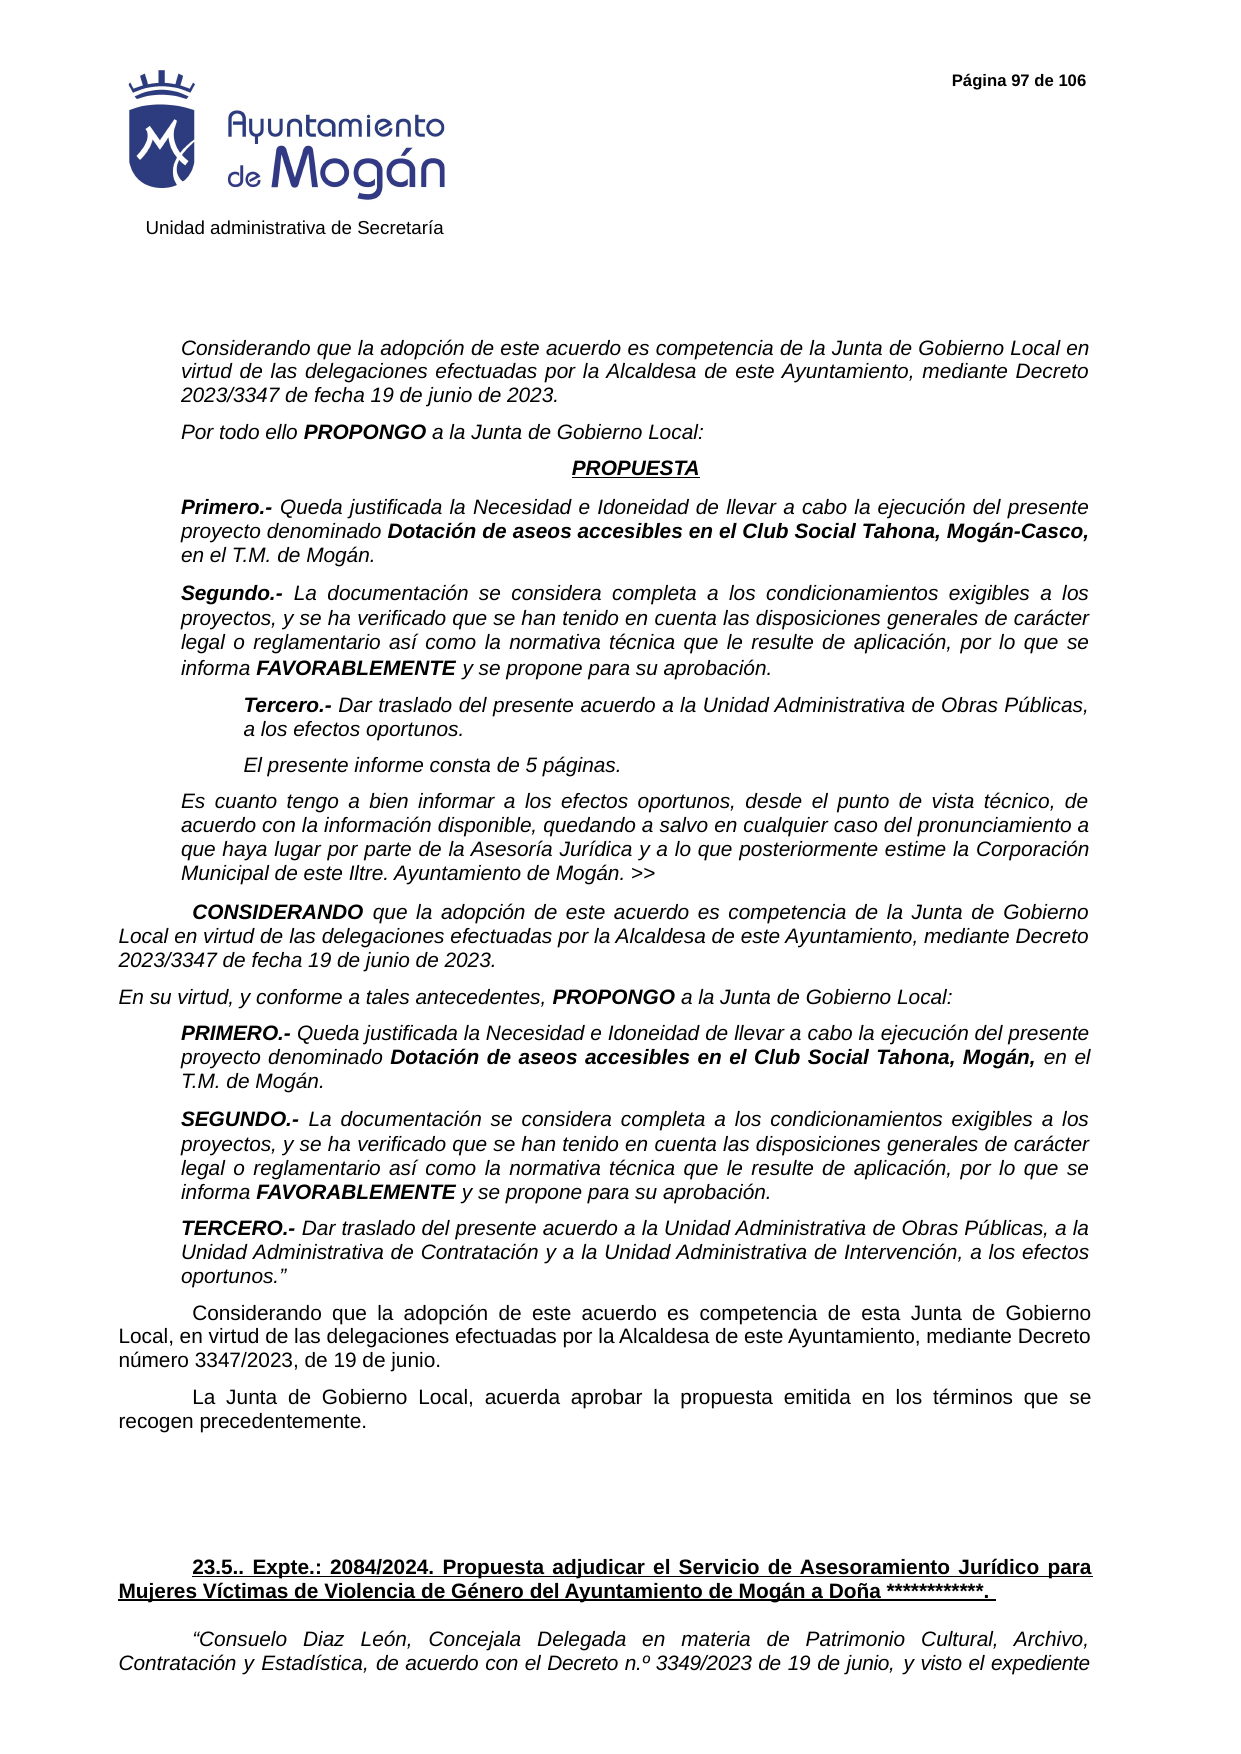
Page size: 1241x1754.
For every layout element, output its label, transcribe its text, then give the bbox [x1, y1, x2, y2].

text Considerando que la adopción de este acuerdo es competencia de esta Junta de Gobierno Local, en virtud de las delegaciones efectuadas por la Alcaldesa de este Ayuntamiento, mediante Decreto número 3347/2023, de 19 de junio. [118, 1300, 1092, 1372]
text 23.5.. Expte.: 2084/2024. Propuesta adjudicar el Servicio de Asesoramiento Jurídico para Mujeres Víctimas de Violencia de Género del Ayuntamiento de Mogán a Doña ************. [118, 1554, 1092, 1602]
text Por todo ello PROPONGO a la Junta de Gobierno Local: [181, 420, 1092, 444]
text Es cuanto tengo a bien informar a los efectos oportunos, desde el punto de vista técnico, de acuerdo con la información disponible, quedando a salvo en cualquier caso del pronunciamiento a que haya lugar por parte de la Asesoría Jurídica y a lo que posteriormente estime la Corporación Municipal de este Iltre. Ayuntamiento de Mogán. >> [181, 789, 1092, 885]
text La Junta de Gobierno Local, acuerda aprobar la propuesta emitida en los términos que se recogen precedentemente. [118, 1385, 1092, 1433]
text El presente informe consta de 5 páginas. [243, 753, 1092, 777]
picture [128, 70, 445, 206]
text “Consuelo Diaz León, Concejala Delegada en materia de Patrimonio Cultural, Archivo, Contratación y Estadística, de acuerdo con el Decreto n.º 3349/2023 de 19 de junio, y visto el expediente [118, 1626, 1092, 1674]
text Considerando que la adopción de este acuerdo es competencia de la Junta de Gobierno Local en virtud de las delegaciones efectuadas por la Alcaldesa de este Ayuntamiento, mediante Decreto 2023/3347 de fecha 19 de junio de 2023. [181, 335, 1092, 407]
text PRIMERO.- Queda justificada la Necesidad e Idoneidad de llevar a cabo la ejecución del presente proyecto denominado Dotación de aseos accesibles en el Club Social Tahona, Mogán, en el T.M. de Mogán. [181, 1021, 1092, 1093]
text CONSIDERANDO que la adopción de este acuerdo es competencia de la Junta de Gobierno Local en virtud de las delegaciones efectuadas por la Alcaldesa de este Ayuntamiento, mediante Decreto 2023/3347 de fecha 19 de junio de 2023. [118, 898, 1092, 972]
text SEGUNDO.- La documentación se considera completa a los condicionamientos exigibles a los proyectos, y se ha verificado que se han tenido en cuenta las disposiciones generales de carácter legal o reglamentario así como la normativa técnica que le resulte de aplicación, por lo que se informa FAVORABLEMENTE y se propone para su aprobación. [181, 1105, 1092, 1203]
text TERCERO.- Dar traslado del presente acuerdo a la Unidad Administrativa de Obras Públicas, a la Unidad Administrativa de Contratación y a la Unidad Administrativa de Intervención, a los efectos oportunos.” [181, 1216, 1092, 1288]
text Tercero.- Dar traslado del presente acuerdo a la Unidad Administrativa de Obras Públicas, a los efectos oportunos. [243, 692, 1092, 740]
text Primero.- Queda justificada la Necesidad e Idoneidad de llevar a cabo la ejecución del presente proyecto denominado Dotación de aseos accesibles en el Club Social Tahona, Mogán-Casco, en el T.M. de Mogán. [181, 493, 1092, 567]
text En su virtud, y conforme a tales antecedentes, PROPONGO a la Junta de Gobierno Local: [118, 984, 1092, 1008]
text Segundo.- La documentación se considera completa a los condicionamientos exigibles a los proyectos, y se ha verificado que se han tenido en cuenta las disposiciones generales de carácter legal o reglamentario así como la normativa técnica que le resulte de aplicación, por lo que se informa FAVORABLEMENTE y se propone para su aprobación. [181, 579, 1092, 680]
text PROPUESTA [181, 456, 1092, 480]
